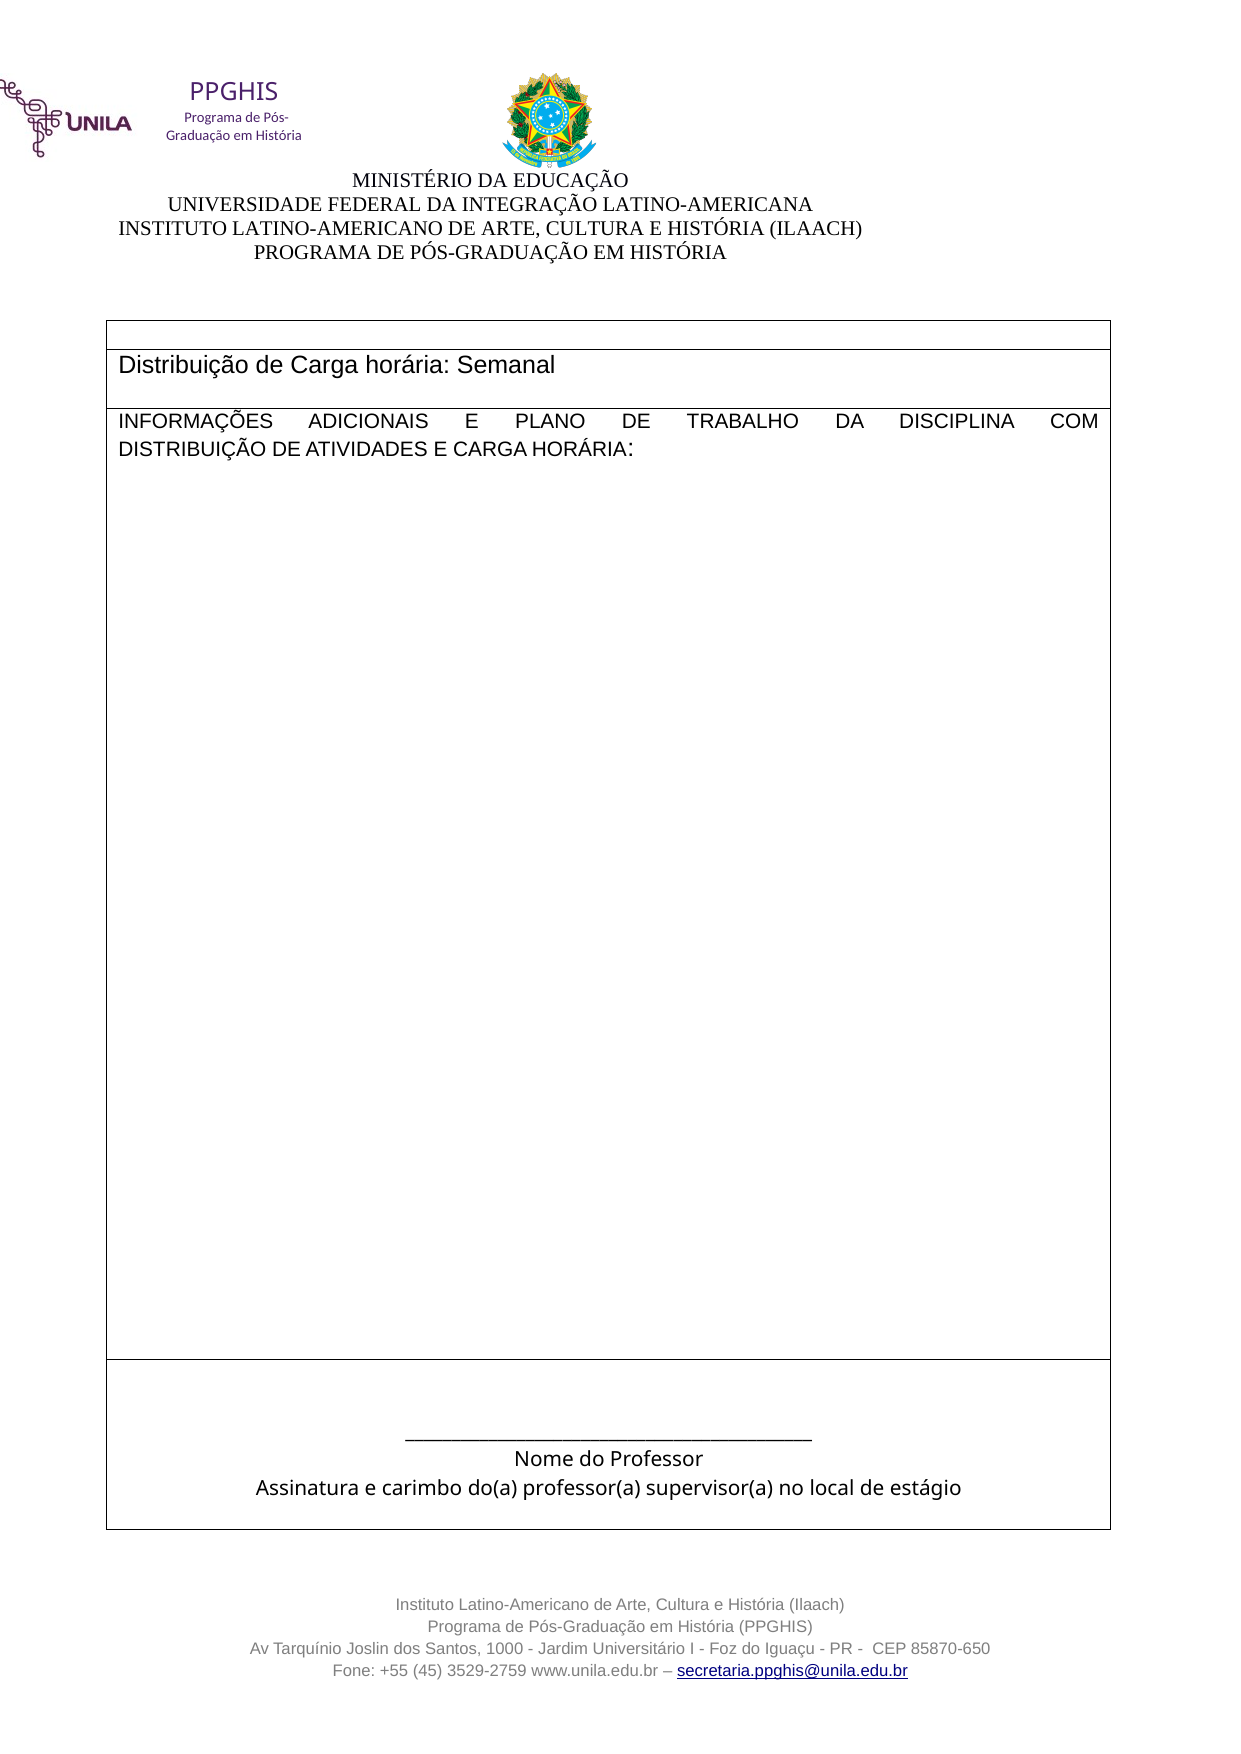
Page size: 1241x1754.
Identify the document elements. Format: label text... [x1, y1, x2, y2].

picture [502, 73, 597, 168]
picture [0, 73, 144, 162]
picture [569, 149, 580, 156]
table_cell INFORMAÇÕES ADICIONAIS E PLANO DE TRABALHO DA DISCIPLINA COM DISTRIBUIÇÃO DE ATIVIDADES E CARGA HORÁRIA: [107, 409, 1110, 1359]
table_cell ____________________________________________ Nome do Professor Assinatura e carimbo do(a) professor(a) supervisor(a) no local de estágio [107, 1360, 1110, 1529]
table_cell [107, 321, 1110, 349]
table_cell Distribuição de Carga horária: Semanal [107, 350, 1110, 407]
